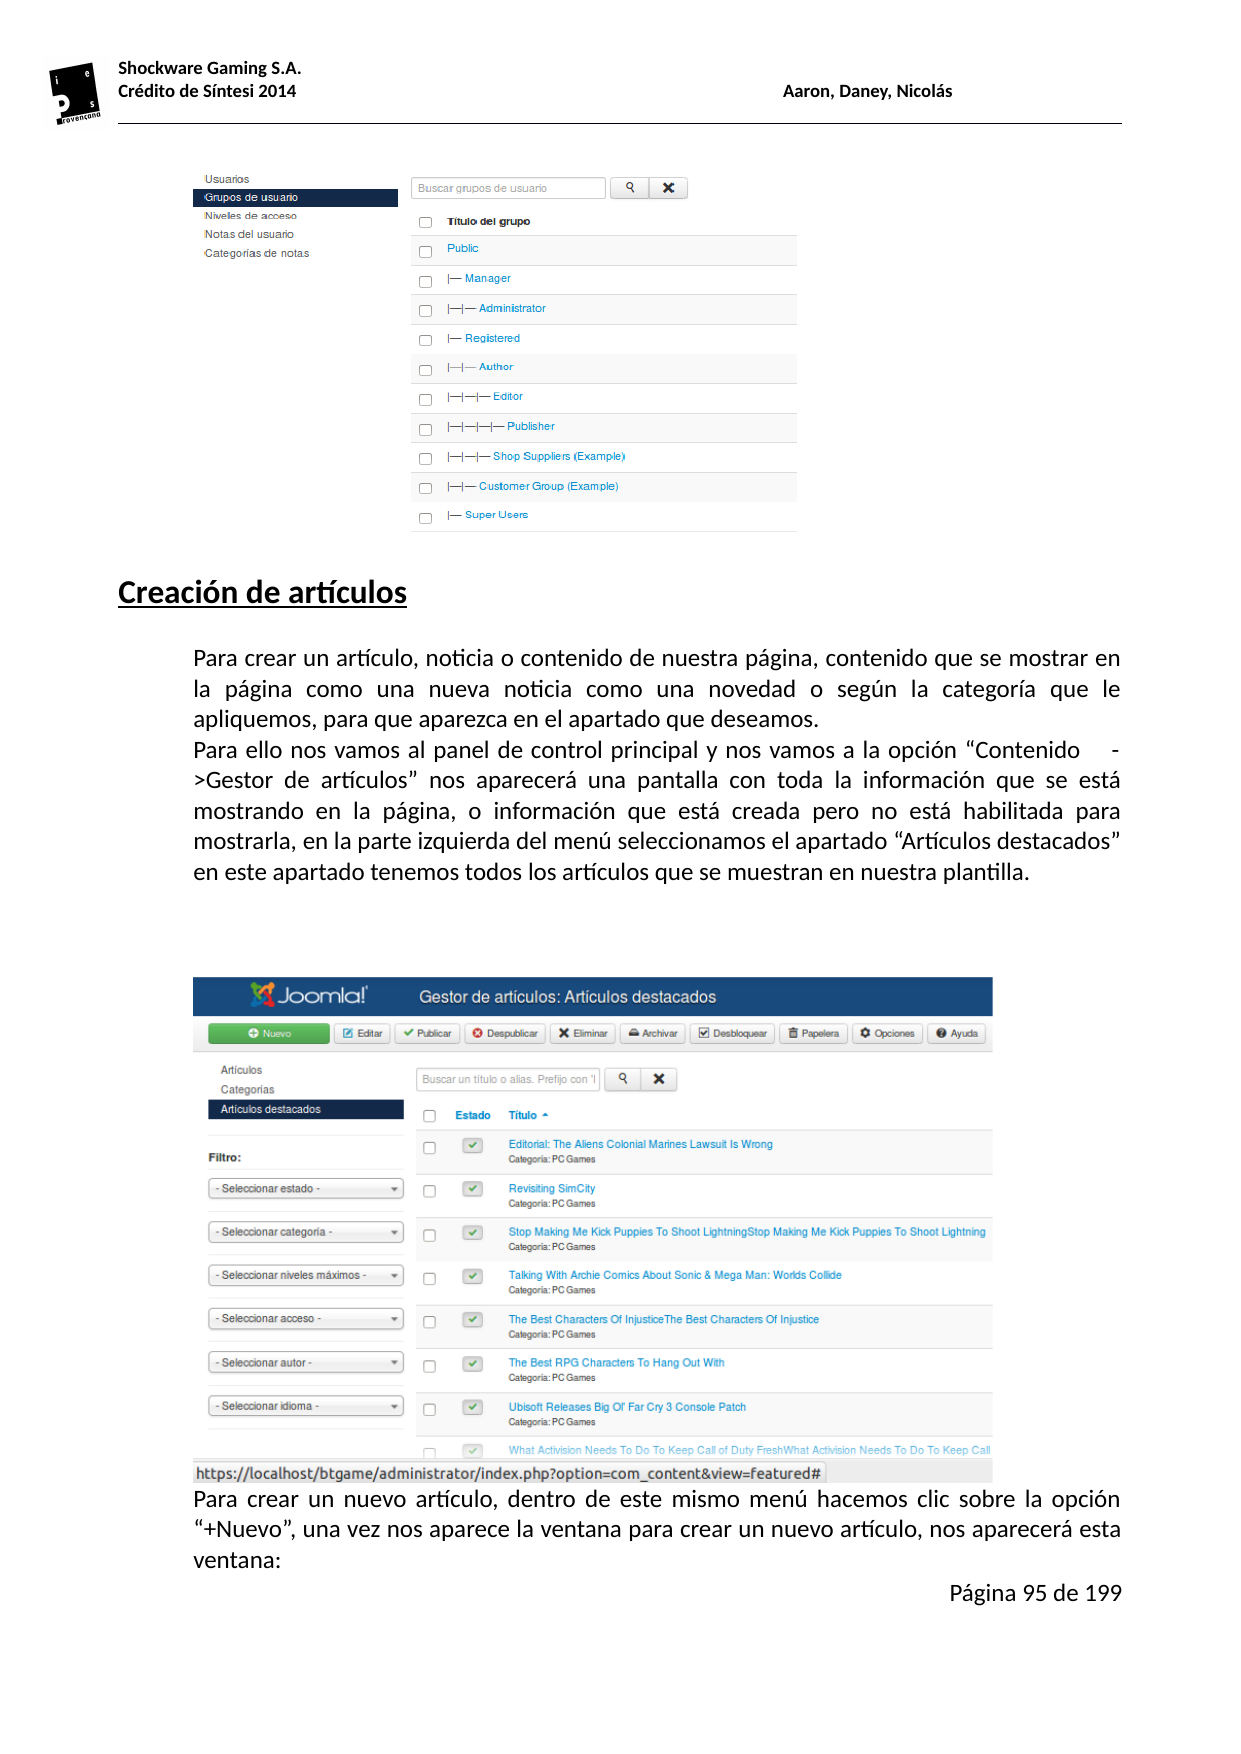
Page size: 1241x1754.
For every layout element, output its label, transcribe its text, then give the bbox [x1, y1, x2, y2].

text Creación de artículos [118, 571, 1122, 612]
list Para ello nos vamos al panel de control principal y nos vamos a la opción “Contenido ->Gestor de artículos” nos aparecerá una pantalla con toda la información que se está mostrando en la página, o información que está creada pero no está habilitada para mostrarla, en la parte izquierda del menú seleccionamos el apartado “Artículos destacados” en este apartado tenemos todos los artículos que se muestran en nuestra plantilla. [193, 734, 1122, 886]
picture [193, 977, 993, 1483]
list Para crear un nuevo artículo, dentro de este mismo menú hacemos clic sobre la opción “+Nuevo”, una vez nos aparece la ventana para crear un nuevo artículo, nos aparecerá esta ventana: [193, 1483, 1122, 1574]
picture [43, 56, 110, 130]
list Para crear un artículo, noticia o contenido de nuestra página, contenido que se mostrar en la página como una nueva noticia como una novedad o según la categoría que le apliquemos, para que aparezca en el apartado que deseamos. [193, 642, 1122, 734]
picture [193, 169, 797, 541]
